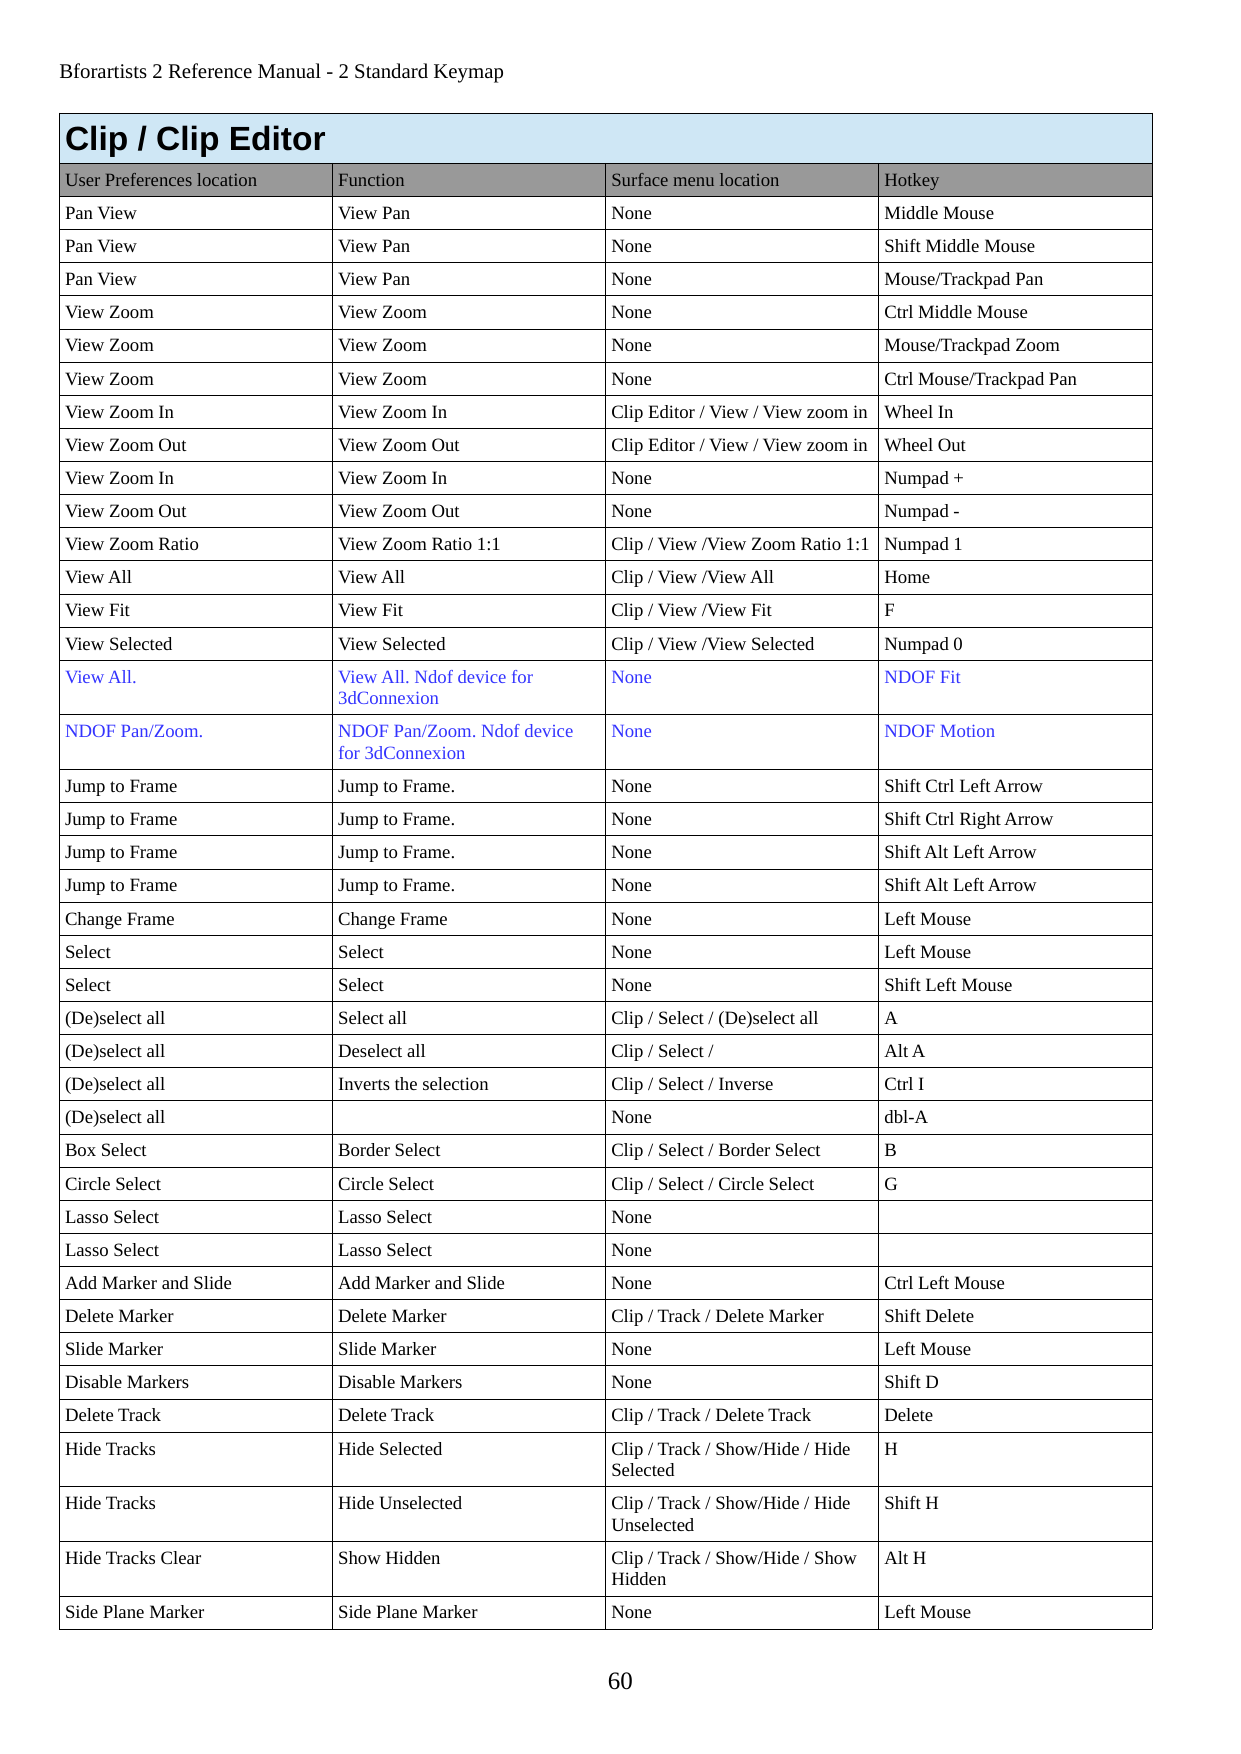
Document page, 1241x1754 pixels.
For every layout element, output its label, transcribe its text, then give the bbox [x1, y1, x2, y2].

table_cell H [879, 1433, 1152, 1486]
table_cell Left Mouse [879, 903, 1152, 935]
table_cell View Fit [60, 595, 332, 627]
table_cell None [606, 263, 878, 295]
table_cell Clip / Select / [606, 1035, 878, 1067]
table_header Clip / Clip Editor [60, 114, 1152, 163]
table_cell NDOF Pan/Zoom. Ndof device for 3dConnexion [333, 715, 605, 769]
table_cell Clip / Select / Border Select [606, 1135, 878, 1167]
table_cell None [606, 803, 878, 835]
table_cell Jump to Frame [60, 870, 332, 902]
table_cell Delete Track [60, 1400, 332, 1432]
table_cell None [606, 936, 878, 968]
table_cell (De)select all [60, 1035, 332, 1067]
table_cell Jump to Frame. [333, 870, 605, 902]
table_cell Numpad 0 [879, 628, 1152, 660]
table_cell View Zoom In [60, 462, 332, 494]
table_cell View Zoom Ratio [60, 528, 332, 560]
table_cell Box Select [60, 1135, 332, 1167]
table_cell View Zoom In [333, 396, 605, 428]
table_cell None [606, 836, 878, 868]
table_cell Delete Marker [333, 1300, 605, 1332]
table_cell Wheel Out [879, 429, 1152, 461]
table_cell Pan View [60, 230, 332, 262]
table_cell Show Hidden [333, 1542, 605, 1596]
table_cell None [606, 903, 878, 935]
table_cell Jump to Frame [60, 770, 332, 802]
table_cell Shift Left Mouse [879, 969, 1152, 1001]
table_cell View Zoom Out [60, 429, 332, 461]
table_cell Clip / Select / (De)select all [606, 1002, 878, 1034]
table_cell Clip Editor / View / View zoom in [606, 429, 878, 461]
table_cell Shift Ctrl Left Arrow [879, 770, 1152, 802]
table_cell B [879, 1135, 1152, 1167]
table_cell Add Marker and Slide [333, 1267, 605, 1299]
table_cell Jump to Frame [60, 803, 332, 835]
table_cell Numpad 1 [879, 528, 1152, 560]
table_cell View Zoom [60, 363, 332, 395]
table_cell Side Plane Marker [333, 1597, 605, 1629]
table_cell None [606, 230, 878, 262]
table_cell View All [333, 561, 605, 593]
table_cell [879, 1234, 1152, 1266]
table_cell Select [333, 969, 605, 1001]
table_cell Numpad - [879, 495, 1152, 527]
table_cell Shift Middle Mouse [879, 230, 1152, 262]
table_cell NDOF Pan/Zoom. [60, 715, 332, 769]
table_cell Lasso Select [60, 1201, 332, 1233]
table_cell Side Plane Marker [60, 1597, 332, 1629]
table_cell View Zoom Out [333, 429, 605, 461]
table_cell Add Marker and Slide [60, 1267, 332, 1299]
table_cell None [606, 1201, 878, 1233]
table_cell Ctrl I [879, 1068, 1152, 1100]
table_cell Change Frame [333, 903, 605, 935]
table_cell Shift Delete [879, 1300, 1152, 1332]
table_cell None [606, 330, 878, 362]
table_cell Select [60, 969, 332, 1001]
table_cell [333, 1101, 605, 1133]
table_cell View All. [60, 661, 332, 714]
table_cell Clip / Track / Delete Marker [606, 1300, 878, 1332]
table_cell View Zoom Out [333, 495, 605, 527]
table_cell View Zoom [333, 330, 605, 362]
table_cell View Pan [333, 263, 605, 295]
table_cell Clip / View /View All [606, 561, 878, 593]
table_cell Hide Tracks [60, 1433, 332, 1486]
table_cell View Zoom [60, 330, 332, 362]
table_cell Alt A [879, 1035, 1152, 1067]
table_cell Jump to Frame. [333, 836, 605, 868]
table_cell Left Mouse [879, 1333, 1152, 1365]
table_cell Deselect all [333, 1035, 605, 1067]
table_cell None [606, 1597, 878, 1629]
table_cell dbl-A [879, 1101, 1152, 1133]
table_cell (De)select all [60, 1002, 332, 1034]
table_cell Delete Track [333, 1400, 605, 1432]
table_cell Clip / Select / Inverse [606, 1068, 878, 1100]
table_cell Shift H [879, 1487, 1152, 1541]
table_cell View Pan [333, 230, 605, 262]
table_cell None [606, 1101, 878, 1133]
table_cell None [606, 870, 878, 902]
table_cell Mouse/Trackpad Zoom [879, 330, 1152, 362]
table_cell Lasso Select [60, 1234, 332, 1266]
table_cell Function [333, 164, 605, 196]
table_cell None [606, 495, 878, 527]
table_cell View Zoom Ratio 1:1 [333, 528, 605, 560]
table_cell Select all [333, 1002, 605, 1034]
table_cell View Selected [60, 628, 332, 660]
table_cell None [606, 969, 878, 1001]
table_cell Wheel In [879, 396, 1152, 428]
table_cell Select [60, 936, 332, 968]
table_cell None [606, 296, 878, 328]
table_cell Clip / Track / Show/Hide / Hide Selected [606, 1433, 878, 1486]
table_cell View Fit [333, 595, 605, 627]
table_cell (De)select all [60, 1068, 332, 1100]
table_cell View Zoom In [60, 396, 332, 428]
table_cell None [606, 363, 878, 395]
table_cell Ctrl Middle Mouse [879, 296, 1152, 328]
table_cell Clip / Track / Delete Track [606, 1400, 878, 1432]
table_cell Ctrl Mouse/Trackpad Pan [879, 363, 1152, 395]
table_cell NDOF Fit [879, 661, 1152, 714]
table_cell Pan View [60, 263, 332, 295]
table_cell Clip / Track / Show/Hide / Hide Unselected [606, 1487, 878, 1541]
table_cell Middle Mouse [879, 197, 1152, 229]
table_cell Hide Tracks Clear [60, 1542, 332, 1596]
table_cell Slide Marker [333, 1333, 605, 1365]
table_cell Pan View [60, 197, 332, 229]
table_cell Jump to Frame. [333, 770, 605, 802]
table_cell View Selected [333, 628, 605, 660]
table_cell Numpad + [879, 462, 1152, 494]
table_cell View Pan [333, 197, 605, 229]
table_cell Shift D [879, 1366, 1152, 1398]
table_cell Clip Editor / View / View zoom in [606, 396, 878, 428]
table_cell G [879, 1168, 1152, 1200]
table_cell None [606, 661, 878, 714]
table_cell View All. Ndof device for 3dConnexion [333, 661, 605, 714]
table_cell Shift Ctrl Right Arrow [879, 803, 1152, 835]
table_cell View Zoom [333, 296, 605, 328]
table_cell Lasso Select [333, 1201, 605, 1233]
table_cell None [606, 1267, 878, 1299]
table_cell None [606, 1234, 878, 1266]
table_cell Clip / View /View Zoom Ratio 1:1 [606, 528, 878, 560]
table_cell Left Mouse [879, 936, 1152, 968]
table_cell None [606, 1333, 878, 1365]
table_cell Disable Markers [333, 1366, 605, 1398]
table_cell View Zoom Out [60, 495, 332, 527]
table_cell Jump to Frame. [333, 803, 605, 835]
table_cell View Zoom In [333, 462, 605, 494]
table_cell View All [60, 561, 332, 593]
table_cell Change Frame [60, 903, 332, 935]
table_cell None [606, 462, 878, 494]
table_cell Shift Alt Left Arrow [879, 870, 1152, 902]
table_cell Hide Selected [333, 1433, 605, 1486]
table_cell Ctrl Left Mouse [879, 1267, 1152, 1299]
table_cell Slide Marker [60, 1333, 332, 1365]
table_cell Left Mouse [879, 1597, 1152, 1629]
table_cell Hide Tracks [60, 1487, 332, 1541]
table_cell Jump to Frame [60, 836, 332, 868]
table_cell Mouse/Trackpad Pan [879, 263, 1152, 295]
table_cell Shift Alt Left Arrow [879, 836, 1152, 868]
table_cell Clip / View /View Selected [606, 628, 878, 660]
table_cell Delete [879, 1400, 1152, 1432]
table_cell Select [333, 936, 605, 968]
table_cell (De)select all [60, 1101, 332, 1133]
table_cell Lasso Select [333, 1234, 605, 1266]
table_cell View Zoom [60, 296, 332, 328]
table_cell User Preferences location [60, 164, 332, 196]
table_cell None [606, 197, 878, 229]
table_cell Home [879, 561, 1152, 593]
table_cell View Zoom [333, 363, 605, 395]
table_cell A [879, 1002, 1152, 1034]
table_cell Hotkey [879, 164, 1152, 196]
table_cell [879, 1201, 1152, 1233]
table_cell None [606, 715, 878, 769]
table_cell F [879, 595, 1152, 627]
table_cell Border Select [333, 1135, 605, 1167]
table_cell NDOF Motion [879, 715, 1152, 769]
table_cell None [606, 770, 878, 802]
table_cell Disable Markers [60, 1366, 332, 1398]
table_cell Hide Unselected [333, 1487, 605, 1541]
table_cell Alt H [879, 1542, 1152, 1596]
table_cell Clip / Track / Show/Hide / Show Hidden [606, 1542, 878, 1596]
table_cell None [606, 1366, 878, 1398]
table_cell Inverts the selection [333, 1068, 605, 1100]
table_cell Circle Select [333, 1168, 605, 1200]
table_cell Surface menu location [606, 164, 878, 196]
table_cell Clip / View /View Fit [606, 595, 878, 627]
table_cell Clip / Select / Circle Select [606, 1168, 878, 1200]
table_cell Delete Marker [60, 1300, 332, 1332]
table_cell Circle Select [60, 1168, 332, 1200]
